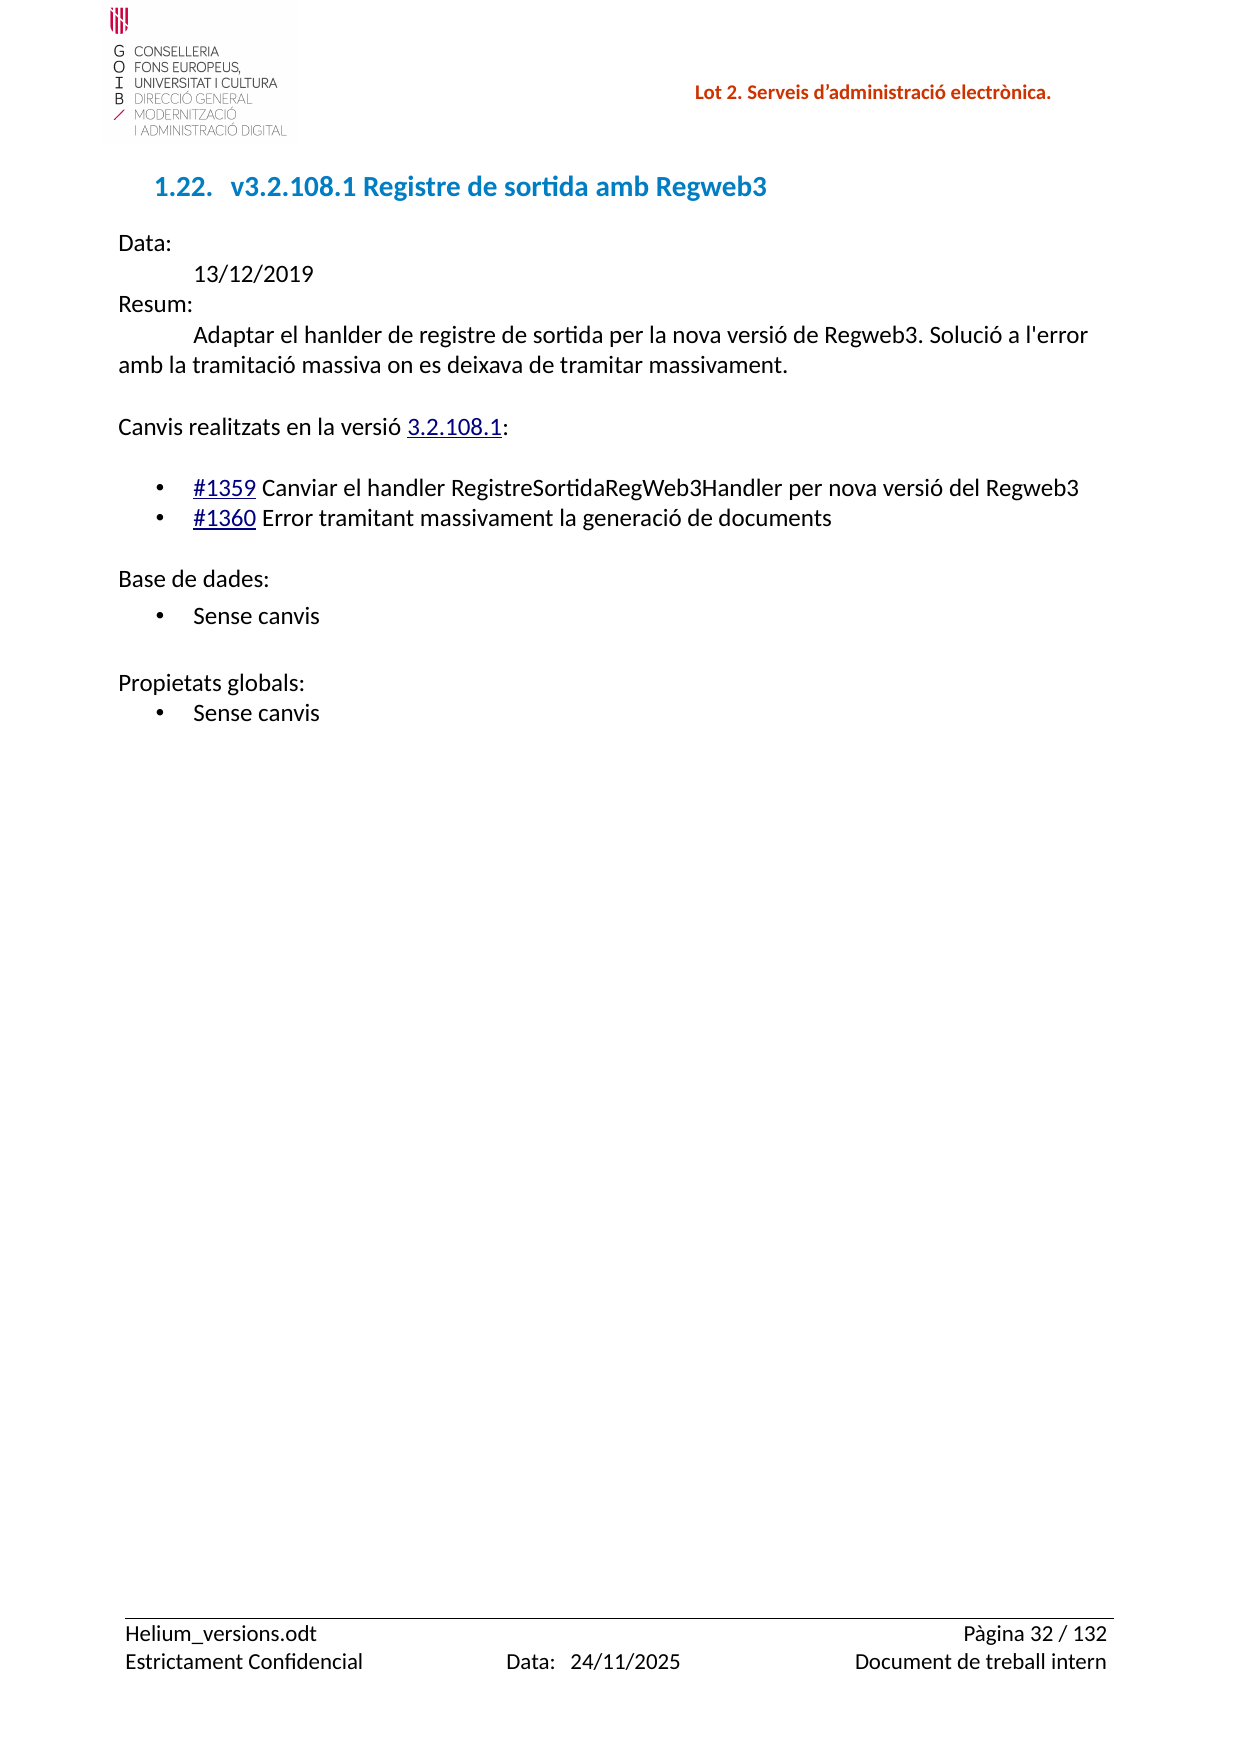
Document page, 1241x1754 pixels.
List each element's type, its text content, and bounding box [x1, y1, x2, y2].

text 13/12/2019 [118, 258, 1122, 289]
subtitle v3.2.108.1 Registre de sortida amb Regweb3 [153, 168, 1122, 204]
text Resum: [118, 289, 1122, 319]
picture [100, 0, 297, 144]
text Base de dades: [118, 563, 1122, 594]
text Data: [118, 228, 1122, 258]
list #1359 Canviar el handler RegistreSortidaRegWeb3Handler per nova versió del Regweb3 [156, 472, 1122, 502]
text Adaptar el hanlder de registre de sortida per la nova versió de Regweb3. Solució a l'error amb la tramitació massiva on es deixava de tramitar massivament. [118, 319, 1122, 380]
text Propietats globals: [118, 667, 1122, 697]
list Sense canvis [156, 600, 1122, 630]
text Canvis realitzats en la versió 3.2.108.1: [118, 411, 1122, 441]
list #1360 Error tramitant massivament la generació de documents [156, 502, 1122, 533]
list Sense canvis [156, 697, 1122, 728]
